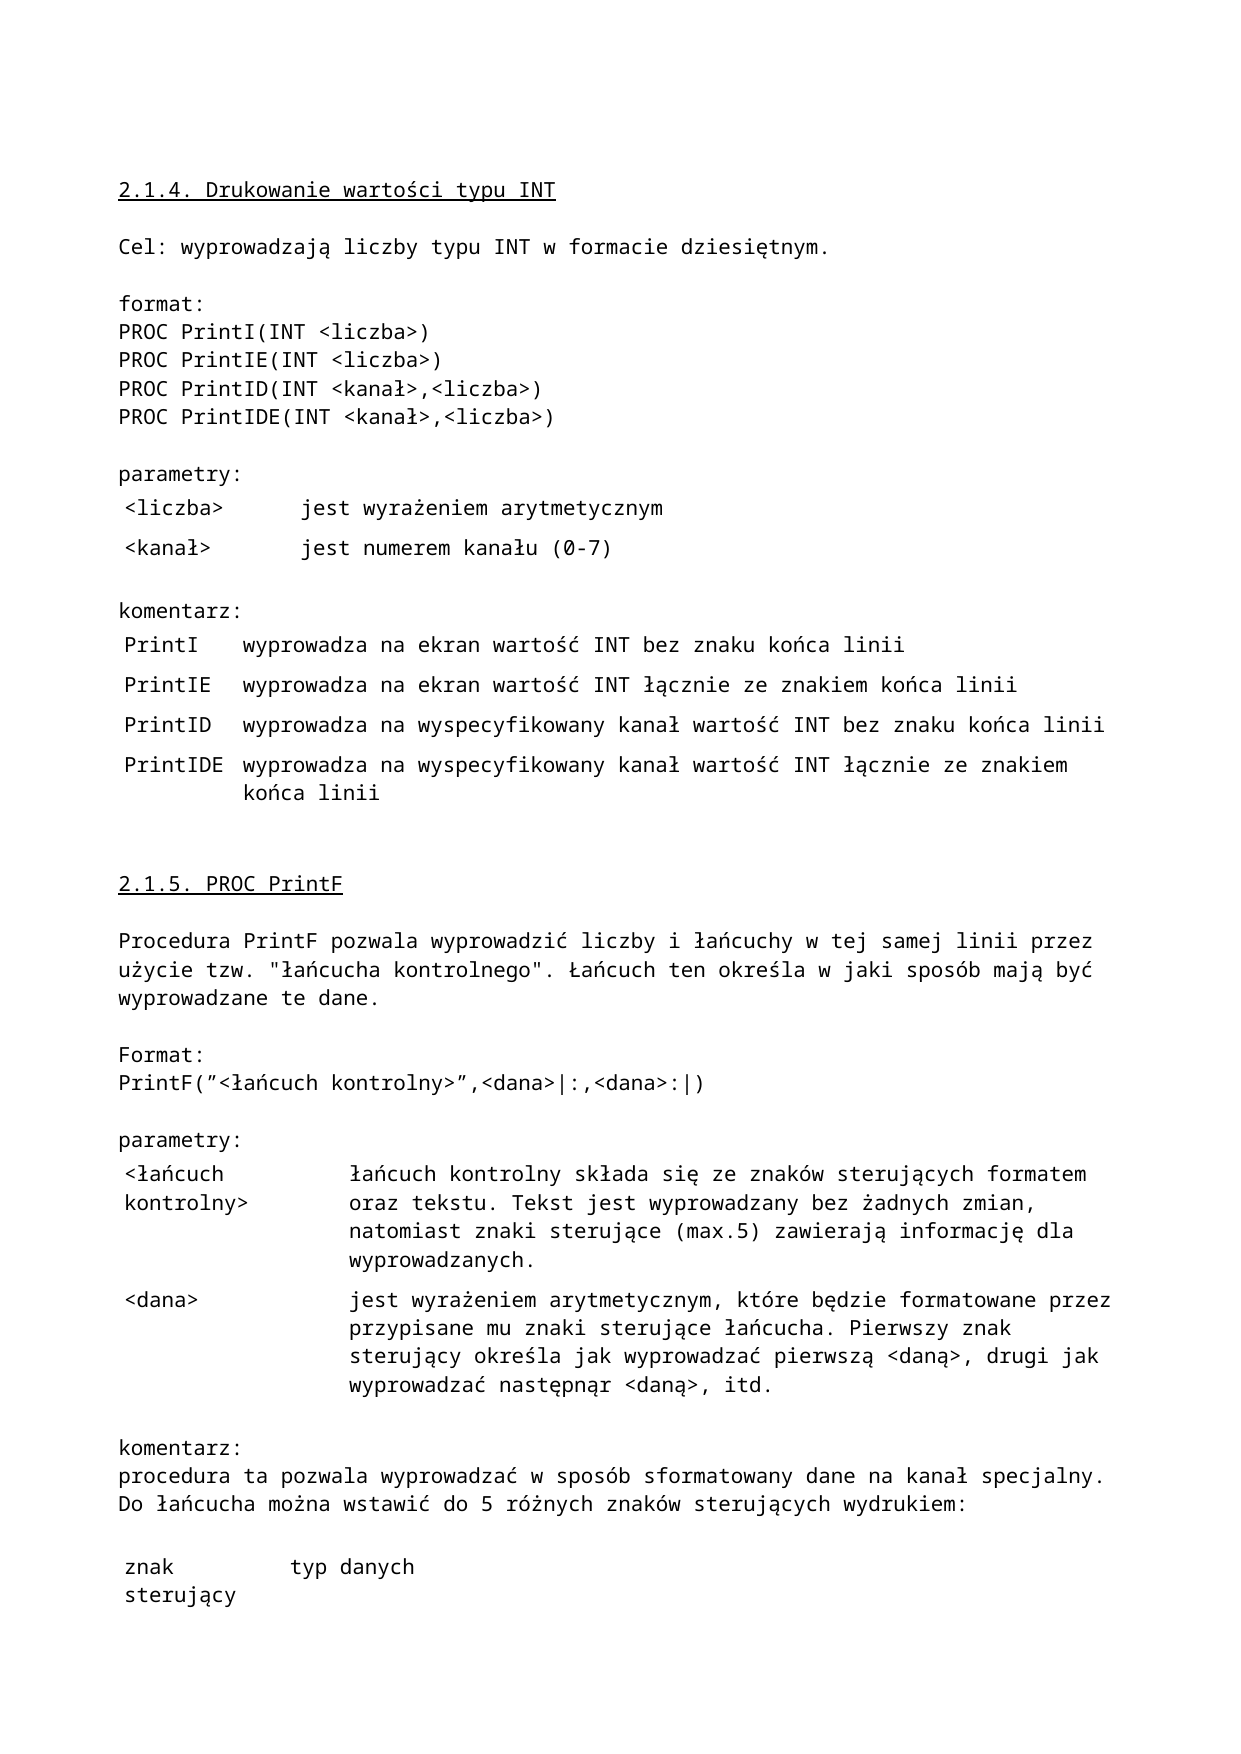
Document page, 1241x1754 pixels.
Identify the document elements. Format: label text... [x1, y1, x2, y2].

table_header znak sterujący [118, 1546, 284, 1615]
table_header typ danych [284, 1546, 1123, 1615]
text komentarz: [118, 596, 1122, 624]
text parametry: [118, 1125, 1122, 1154]
table_cell wyprowadza na wyspecyfikowany kanał wartość INT bez znaku końca linii [237, 704, 1123, 744]
text PROC PrintIDE(INT <kanał>,<liczba>) [118, 402, 1122, 431]
table_cell PrintID [118, 704, 237, 744]
text 2.1.5. PROC PrintF [118, 869, 1122, 898]
table_header PrintI [118, 625, 237, 664]
table_cell jest numerem kanału (0-7) [295, 528, 1123, 568]
table_header łańcuch kontrolny składa się ze znaków sterujących formatem oraz tekstu. Tekst jest wyprowadzany bez żadnych zmian, natomiast znaki sterujące (max.5) zawierają informację dla wyprowadzanych. [343, 1154, 1123, 1279]
table_cell PrintIDE [118, 744, 237, 812]
text Cel: wyprowadzają liczby typu INT w formacie dziesiętnym. [118, 232, 1122, 260]
table_cell <dana> [118, 1279, 343, 1404]
table_header <liczba> [118, 488, 295, 528]
text Format: [118, 1040, 1122, 1068]
text parametry: [118, 459, 1122, 488]
table_cell jest wyrażeniem arytmetycznym, które będzie formatowane przez przypisane mu znaki sterujące łańcucha. Pierwszy znak sterujący określa jak wyprowadzać pierwszą <daną>, drugi jak wyprowadzać następnąr <daną>, itd. [343, 1279, 1123, 1404]
text PROC PrintI(INT <liczba>) [118, 317, 1122, 346]
text PrintF(”<łańcuch kontrolny>”,<dana>|:,<dana>:|) [118, 1068, 1122, 1097]
table_cell PrintIE [118, 664, 237, 704]
text Procedura PrintF pozwala wyprowadzić liczby i łańcuchy w tej samej linii przez użycie tzw. "łańcucha kontrolnego". Łańcuch ten określa w jaki sposób mają być wyprowadzane te dane. [118, 926, 1122, 1012]
text PROC PrintID(INT <kanał>,<liczba>) [118, 374, 1122, 402]
table_header <łańcuch kontrolny> [118, 1154, 343, 1279]
table_cell wyprowadza na ekran wartość INT łącznie ze znakiem końca linii [237, 664, 1123, 704]
text komentarz: [118, 1433, 1122, 1461]
text PROC PrintIE(INT <liczba>) [118, 346, 1122, 374]
table_header wyprowadza na ekran wartość INT bez znaku końca linii [237, 625, 1123, 664]
text format: [118, 289, 1122, 317]
table_header jest wyrażeniem arytmetycznym [295, 488, 1123, 528]
table_cell wyprowadza na wyspecyfikowany kanał wartość INT łącznie ze znakiem końca linii [237, 744, 1123, 812]
text 2.1.4. Drukowanie wartości typu INT [118, 175, 1122, 203]
text procedura ta pozwala wyprowadzać w sposób sformatowany dane na kanał specjalny. Do łańcucha można wstawić do 5 różnych znaków sterujących wydrukiem: [118, 1461, 1122, 1518]
table_cell <kanał> [118, 528, 295, 568]
